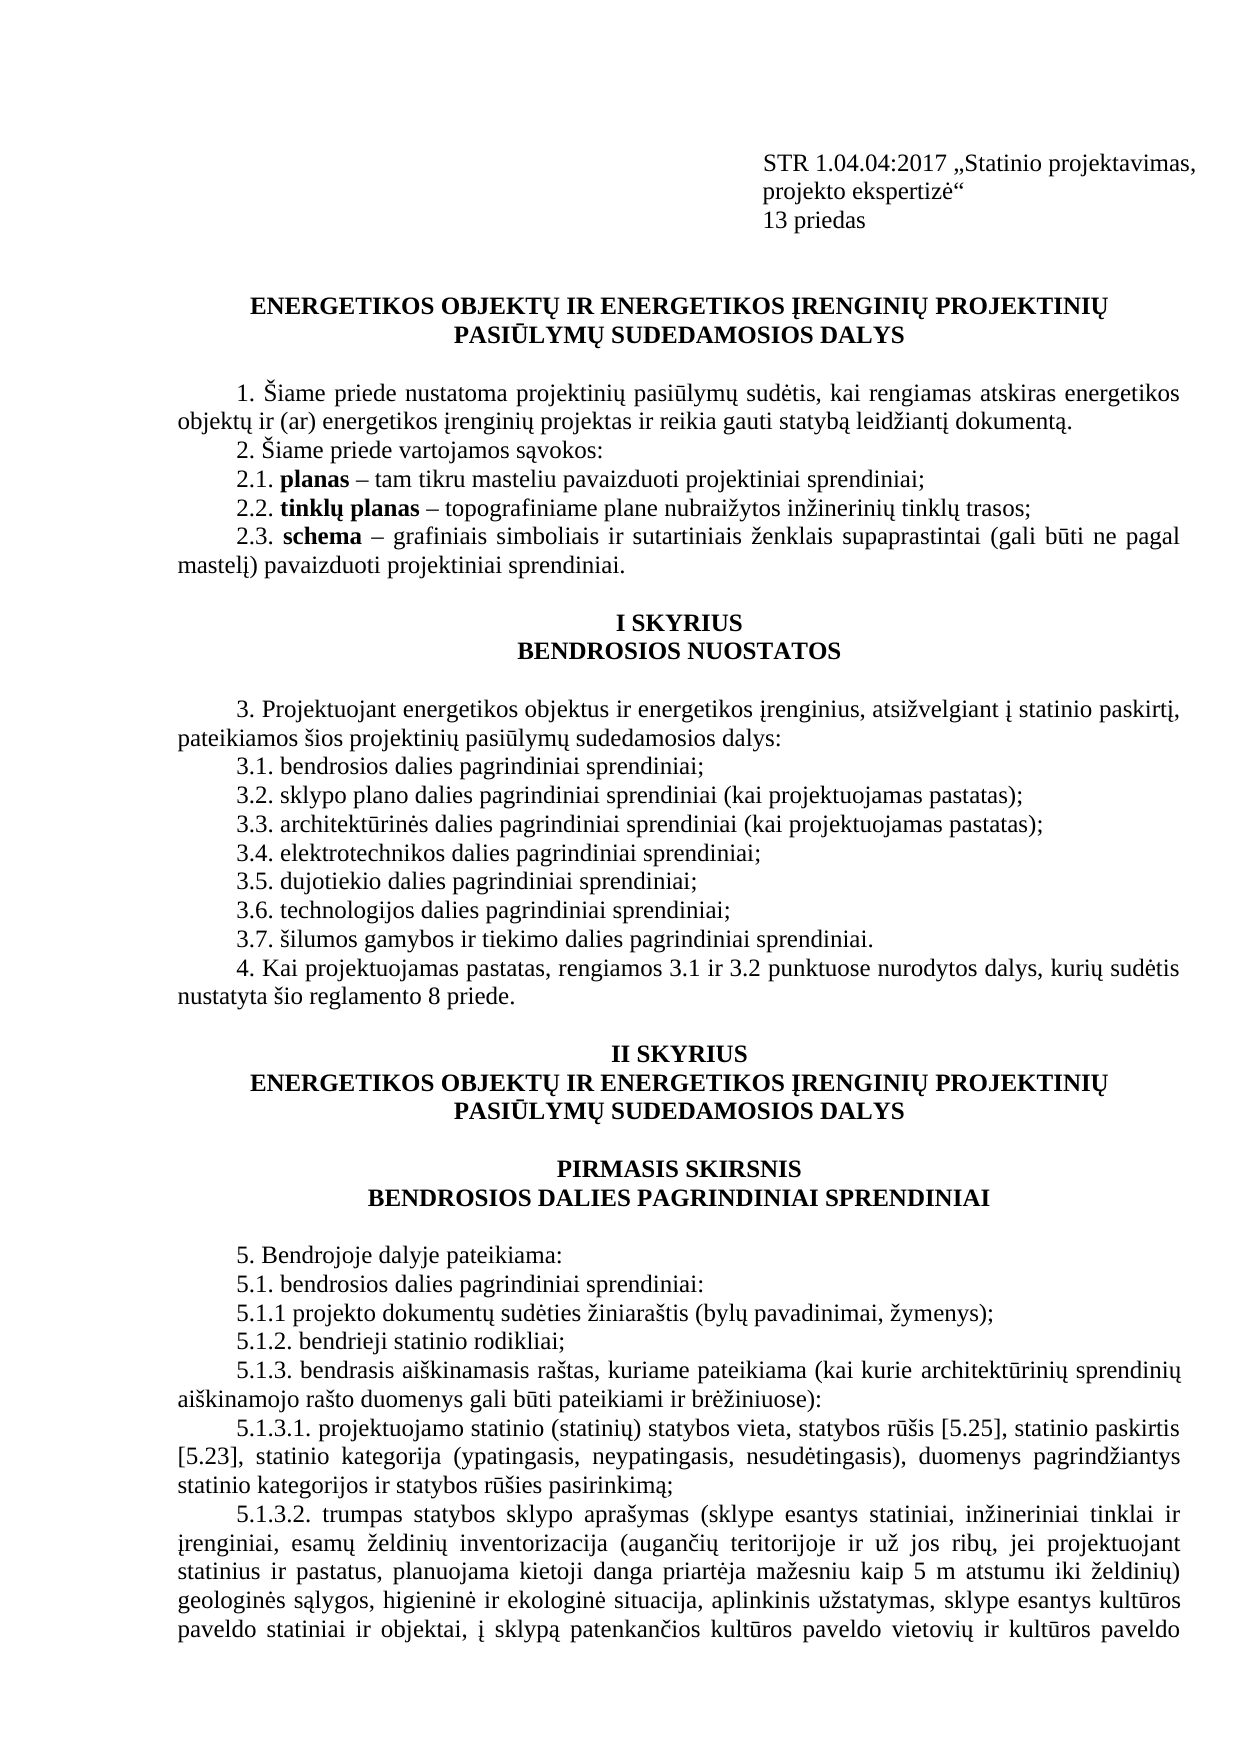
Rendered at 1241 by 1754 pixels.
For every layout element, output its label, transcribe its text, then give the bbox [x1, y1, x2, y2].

text I SKYRIUS [177, 608, 1181, 636]
text 5. Bendrojoje dalyje pateikiama: [177, 1240, 1181, 1269]
text 1. Šiame priede nustatoma projektinių pasiūlymų sudėtis, kai rengiamas atskiras energetikos objektų ir (ar) energetikos įrenginių projektas ir reikia gauti statybą leidžiantį dokumentą. [177, 378, 1181, 435]
text STR 1.04.04:2017 „Statinio projektavimas, [177, 148, 1196, 176]
text II SKYRIUS [177, 1039, 1181, 1068]
text 5.1.3.2. trumpas statybos sklypo aprašymas (sklype esantys statiniai, inžineriniai tinklai ir įrenginiai, esamų želdinių inventorizacija (augančių teritorijoje ir už jos ribų, jei projektuojant statinius ir pastatus, planuojama kietoji danga priartėja mažesniu kaip 5 m atstumu iki želdinių) geologinės sąlygos, higieninė ir ekologinė situacija, aplinkinis užstatymas, sklype esantys kultūros paveldo statiniai ir objektai, į sklypą patenkančios kultūros paveldo vietovių ir kultūros paveldo [177, 1499, 1181, 1643]
text BENDROSIOS DALIES PAGRINDINIAI SPRENDINIAI [177, 1183, 1181, 1211]
text projekto ekspertizė“ [177, 176, 1181, 205]
text 2. Šiame priede vartojamos sąvokos: [177, 435, 1181, 464]
text 3. Projektuojant energetikos objektus ir energetikos įrenginius, atsižvelgiant į statinio paskirtį, pateikiamos šios projektinių pasiūlymų sudedamosios dalys: [177, 694, 1181, 751]
text 3.1. bendrosios dalies pagrindiniai sprendiniai; [177, 751, 1181, 780]
text 3.2. sklypo plano dalies pagrindiniai sprendiniai (kai projektuojamas pastatas); [177, 780, 1181, 809]
text PIRMASIS SKIRSNIS [177, 1154, 1181, 1183]
text ENERGETIKOS OBJEKTŲ IR ENERGETIKOS ĮRENGINIŲ PROJEKTINIŲ PASIŪLYMŲ sudedamosios dalys [177, 1068, 1181, 1125]
text 5.1.3. bendrasis aiškinamasis raštas, kuriame pateikiama (kai kurie architektūrinių sprendinių aiškinamojo rašto duomenys gali būti pateikiami ir brėžiniuose): [177, 1355, 1181, 1413]
text 2.2. tinklų planas – topografiniame plane nubraižytos inžinerinių tinklų trasos; [177, 493, 1181, 521]
text 3.7. šilumos gamybos ir tiekimo dalies pagrindiniai sprendiniai. [177, 924, 1181, 953]
text 3.6. technologijos dalies pagrindiniai sprendiniai; [177, 895, 1181, 924]
text 5.1. bendrosios dalies pagrindiniai sprendiniai: [177, 1269, 1181, 1298]
text BENDROSIOS NUOSTATOS [177, 636, 1181, 665]
text 2.1. planas – tam tikru masteliu pavaizduoti projektiniai sprendiniai; [177, 464, 1181, 493]
text 5.1.2. bendrieji statinio rodikliai; [177, 1326, 1181, 1355]
text 5.1.3.1. projektuojamo statinio (statinių) statybos vieta, statybos rūšis [5.25], statinio paskirtis [5.23], statinio kategorija (ypatingasis, neypatingasis, nesudėtingasis), duomenys pagrindžiantys statinio kategorijos ir statybos rūšies pasirinkimą; [177, 1413, 1181, 1499]
text 4. Kai projektuojamas pastatas, rengiamos 3.1 ir 3.2 punktuose nurodytos dalys, kurių sudėtis nustatyta šio reglamento 8 priede. [177, 953, 1181, 1010]
text 13 priedas [177, 205, 1181, 234]
text 3.3. architektūrinės dalies pagrindiniai sprendiniai (kai projektuojamas pastatas); [177, 809, 1181, 838]
text 3.4. elektrotechnikos dalies pagrindiniai sprendiniai; [177, 838, 1181, 866]
text 5.1.1 projekto dokumentų sudėties žiniaraštis (bylų pavadinimai, žymenys); [177, 1298, 1181, 1326]
text ENERGETIKOS OBJEKTŲ IR ENERGETIKOS ĮRENGINIŲ PROJEKTINIŲ PASIŪLYMŲ sudedamosios dalys [177, 291, 1181, 349]
text 3.5. dujotiekio dalies pagrindiniai sprendiniai; [177, 866, 1181, 895]
text 2.3. schema – grafiniais simboliais ir sutartiniais ženklais supaprastintai (gali būti ne pagal mastelį) pavaizduoti projektiniai sprendiniai. [177, 521, 1181, 579]
